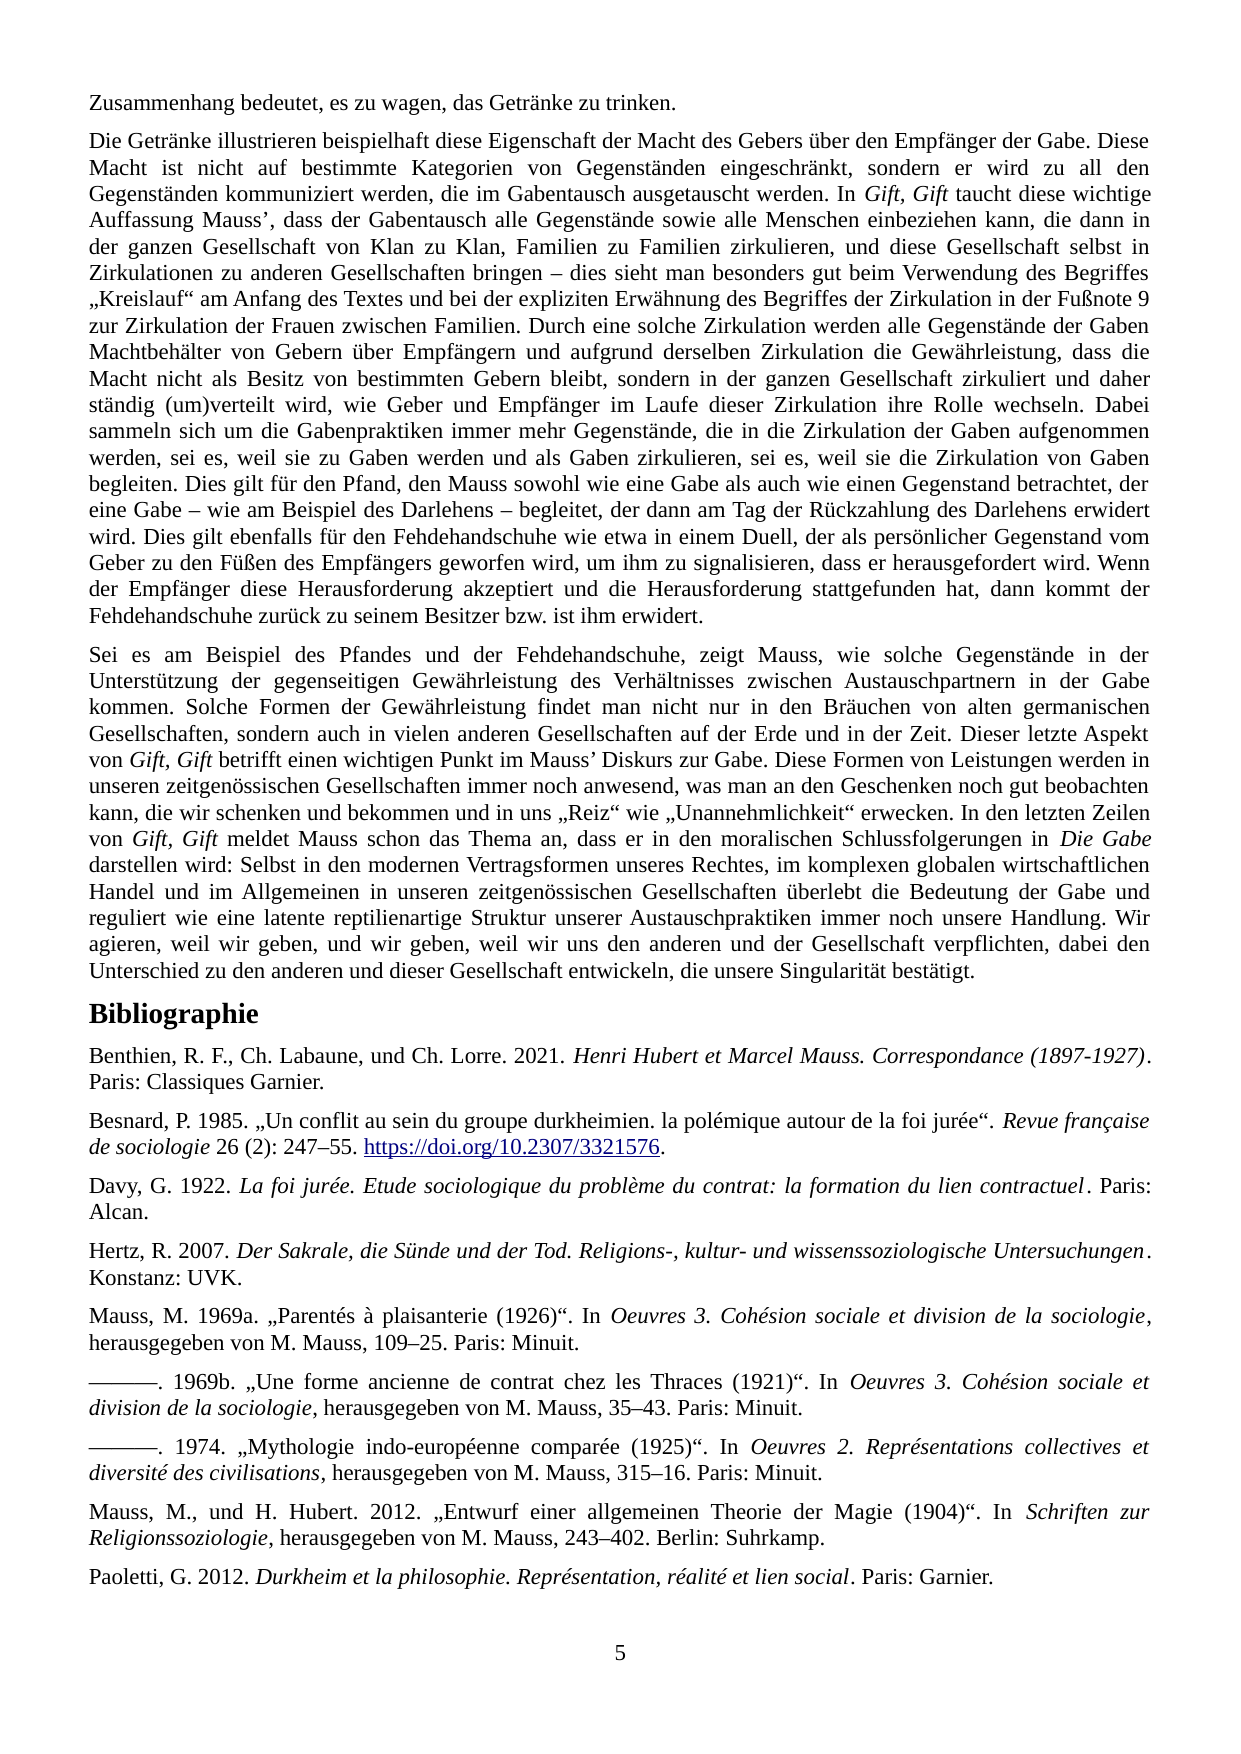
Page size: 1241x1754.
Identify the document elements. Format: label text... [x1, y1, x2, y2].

text ———. 1969b. „Une forme ancienne de contrat chez les Thraces (1921)“. In Oeuvres 3. Cohésion sociale et division de la sociologie, herausgegeben von M. Mauss, 35–43. Paris: Minuit. [88, 1368, 1152, 1420]
text ———. 1974. „Mythologie indo-européenne comparée (1925)“. In Oeuvres 2. Représentations collectives et diversité des civilisations, herausgegeben von M. Mauss, 315–16. Paris: Minuit. [88, 1433, 1152, 1486]
text Zusammenhang bedeutet, es zu wagen, das Getränke zu trinken. [88, 88, 1152, 115]
subtitle Bibliographie [88, 996, 1152, 1029]
text Die Getränke illustrieren beispielhaft diese Eigenschaft der Macht des Gebers über den Empfänger der Gabe. Diese Macht ist nicht auf bestimmte Kategorien von Gegenständen eingeschränkt, sondern er wird zu all den Gegenständen kommuniziert werden, die im Gabentausch ausgetauscht werden. In Gift, Gift taucht diese wichtige Auffassung Mauss’, dass der Gabentausch alle Gegenstände sowie alle Menschen einbeziehen kann, die dann in der ganzen Gesellschaft von Klan zu Klan, Familien zu Familien zirkulieren, und diese Gesellschaft selbst in Zirkulationen zu anderen Gesellschaften bringen – dies sieht man besonders gut beim Verwendung des Begriffes „Kreislauf“ am Anfang des Textes und bei der expliziten Erwähnung des Begriffes der Zirkulation in der Fußnote 9 zur Zirkulation der Frauen zwischen Familien. Durch eine solche Zirkulation werden alle Gegenstände der Gaben Machtbehälter von Gebern über Empfängern und aufgrund derselben Zirkulation die Gewährleistung, dass die Macht nicht als Besitz von bestimmten Gebern bleibt, sondern in der ganzen Gesellschaft zirkuliert und daher ständig (um)verteilt wird, wie Geber und Empfänger im Laufe dieser Zirkulation ihre Rolle wechseln. Dabei sammeln sich um die Gabenpraktiken immer mehr Gegenstände, die in die Zirkulation der Gaben aufgenommen werden, sei es, weil sie zu Gaben werden und als Gaben zirkulieren, sei es, weil sie die Zirkulation von Gaben begleiten. Dies gilt für den Pfand, den Mauss sowohl wie eine Gabe als auch wie einen Gegenstand betrachtet, der eine Gabe – wie am Beispiel des Darlehens – begleitet, der dann am Tag der Rückzahlung des Darlehens erwidert wird. Dies gilt ebenfalls für den Fehdehandschuhe wie etwa in einem Duell, der als persönlicher Gegenstand vom Geber zu den Füßen des Empfängers geworfen wird, um ihm zu signalisieren, dass er herausgefordert wird. Wenn der Empfänger diese Herausforderung akzeptiert und die Herausforderung stattgefunden hat, dann kommt der Fehdehandschuhe zurück zu seinem Besitzer bzw. ist ihm erwidert. [88, 127, 1152, 628]
text Besnard, P. 1985. „Un conflit au sein du groupe durkheimien. la polémique autour de la foi jurée“. Revue française de sociologie 26 (2): 247–55. https://doi.org/10.2307/3321576. [88, 1107, 1152, 1159]
text Benthien, R. F., Ch. Labaune, und Ch. Lorre. 2021. Henri Hubert et Marcel Mauss. Correspondance (1897-1927). Paris: Classiques Garnier. [88, 1042, 1152, 1094]
text Paoletti, G. 2012. Durkheim et la philosophie. Représentation, réalité et lien social. Paris: Garnier. [88, 1563, 1152, 1590]
text Mauss, M. 1969a. „Parentés à plaisanterie (1926)“. In Oeuvres 3. Cohésion sociale et division de la sociologie, herausgegeben von M. Mauss, 109–25. Paris: Minuit. [88, 1302, 1152, 1355]
text Sei es am Beispiel des Pfandes und der Fehdehandschuhe, zeigt Mauss, wie solche Gegenstände in der Unterstützung der gegenseitigen Gewährleistung des Verhältnisses zwischen Austauschpartnern in der Gabe kommen. Solche Formen der Gewährleistung findet man nicht nur in den Bräuchen von alten germanischen Gesellschaften, sondern auch in vielen anderen Gesellschaften auf der Erde und in der Zeit. Dieser letzte Aspekt von Gift, Gift betrifft einen wichtigen Punkt im Mauss’ Diskurs zur Gabe. Diese Formen von Leistungen werden in unseren zeitgenössischen Gesellschaften immer noch anwesend, was man an den Geschenken noch gut beobachten kann, die wir schenken und bekommen und in uns „Reiz“ wie „Unannehmlichkeit“ erwecken. In den letzten Zeilen von Gift, Gift meldet Mauss schon das Thema an, dass er in den moralischen Schlussfolgerungen in Die Gabe darstellen wird: Selbst in den modernen Vertragsformen unseres Rechtes, im komplexen globalen wirtschaftlichen Handel und im Allgemeinen in unseren zeitgenössischen Gesellschaften überlebt die Bedeutung der Gabe und reguliert wie eine latente reptilienartige Struktur unserer Austauschpraktiken immer noch unsere Handlung. Wir agieren, weil wir geben, und wir geben, weil wir uns den anderen und der Gesellschaft verpflichten, dabei den Unterschied zu den anderen und dieser Gesellschaft entwickeln, die unsere Singularität bestätigt. [88, 641, 1152, 983]
text Davy, G. 1922. La foi jurée. Etude sociologique du problème du contrat: la formation du lien contractuel. Paris: Alcan. [88, 1172, 1152, 1225]
text Mauss, M., und H. Hubert. 2012. „Entwurf einer allgemeinen Theorie der Magie (1904)“. In Schriften zur Religionssoziologie, herausgegeben von M. Mauss, 243–402. Berlin: Suhrkamp. [88, 1498, 1152, 1551]
text Hertz, R. 2007. Der Sakrale, die Sünde und der Tod. Religions-, kultur- und wissenssoziologische Untersuchungen. Konstanz: UVK. [88, 1237, 1152, 1290]
